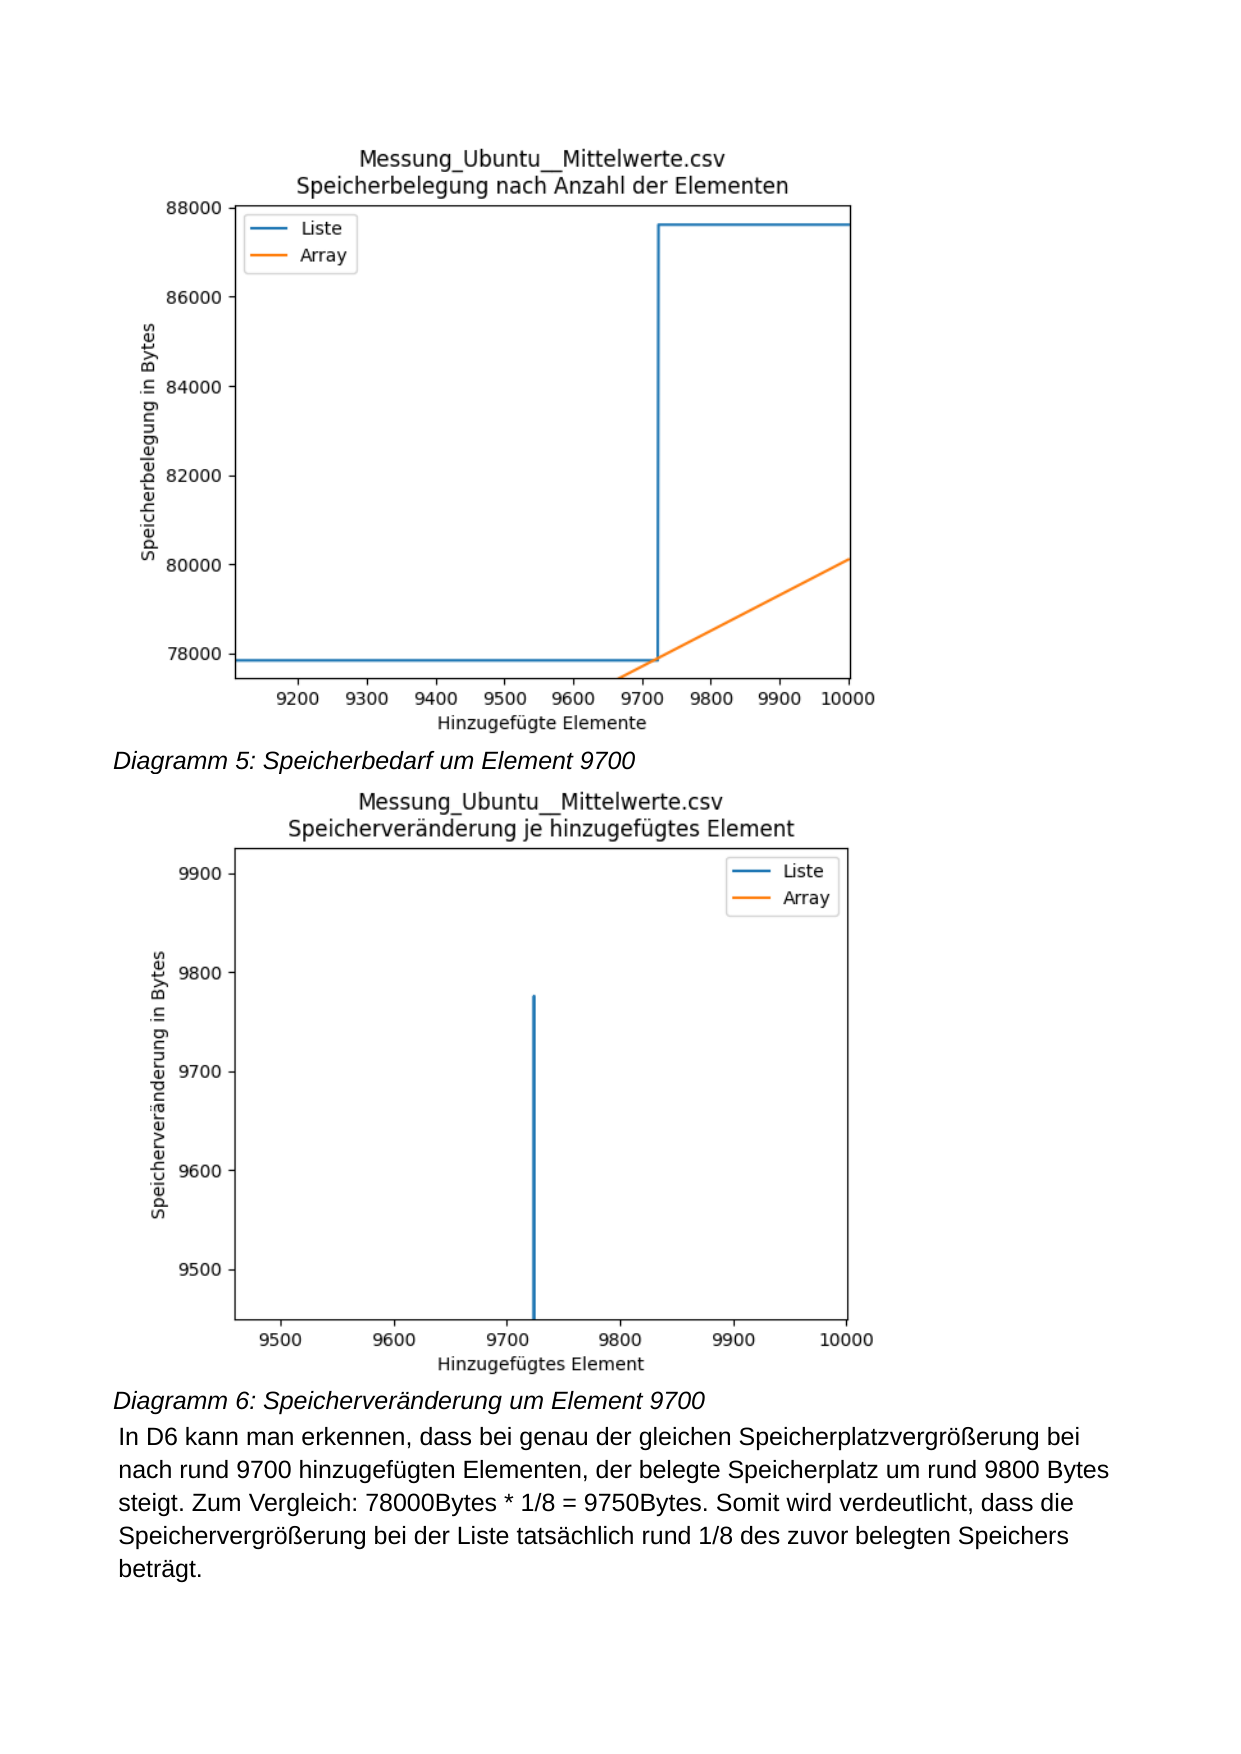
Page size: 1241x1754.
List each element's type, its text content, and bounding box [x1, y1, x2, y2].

text Diagramm 6: Speicherveränderung um Element 9700 [113, 1387, 928, 1415]
text In D6 kann man erkennen, dass bei genau der gleichen Speicherplatzvergrößerung bei nach rund 9700 hinzugefügten Elementen, der belegte Speicherplatz um rund 9800 Bytes steigt. Zum Vergleich: 78000Bytes * 1/8 = 9750Bytes. Somit wird verdeutlicht, dass die Speichervergrößerung bei der Liste tatsächlich rund 1/8 des zuvor belegten Speichers beträgt. [113, 118, 1122, 1582]
text Diagramm 5: Speicherbedarf um Element 9700 [113, 746, 932, 774]
picture [112, 774, 929, 1387]
picture [112, 131, 932, 746]
